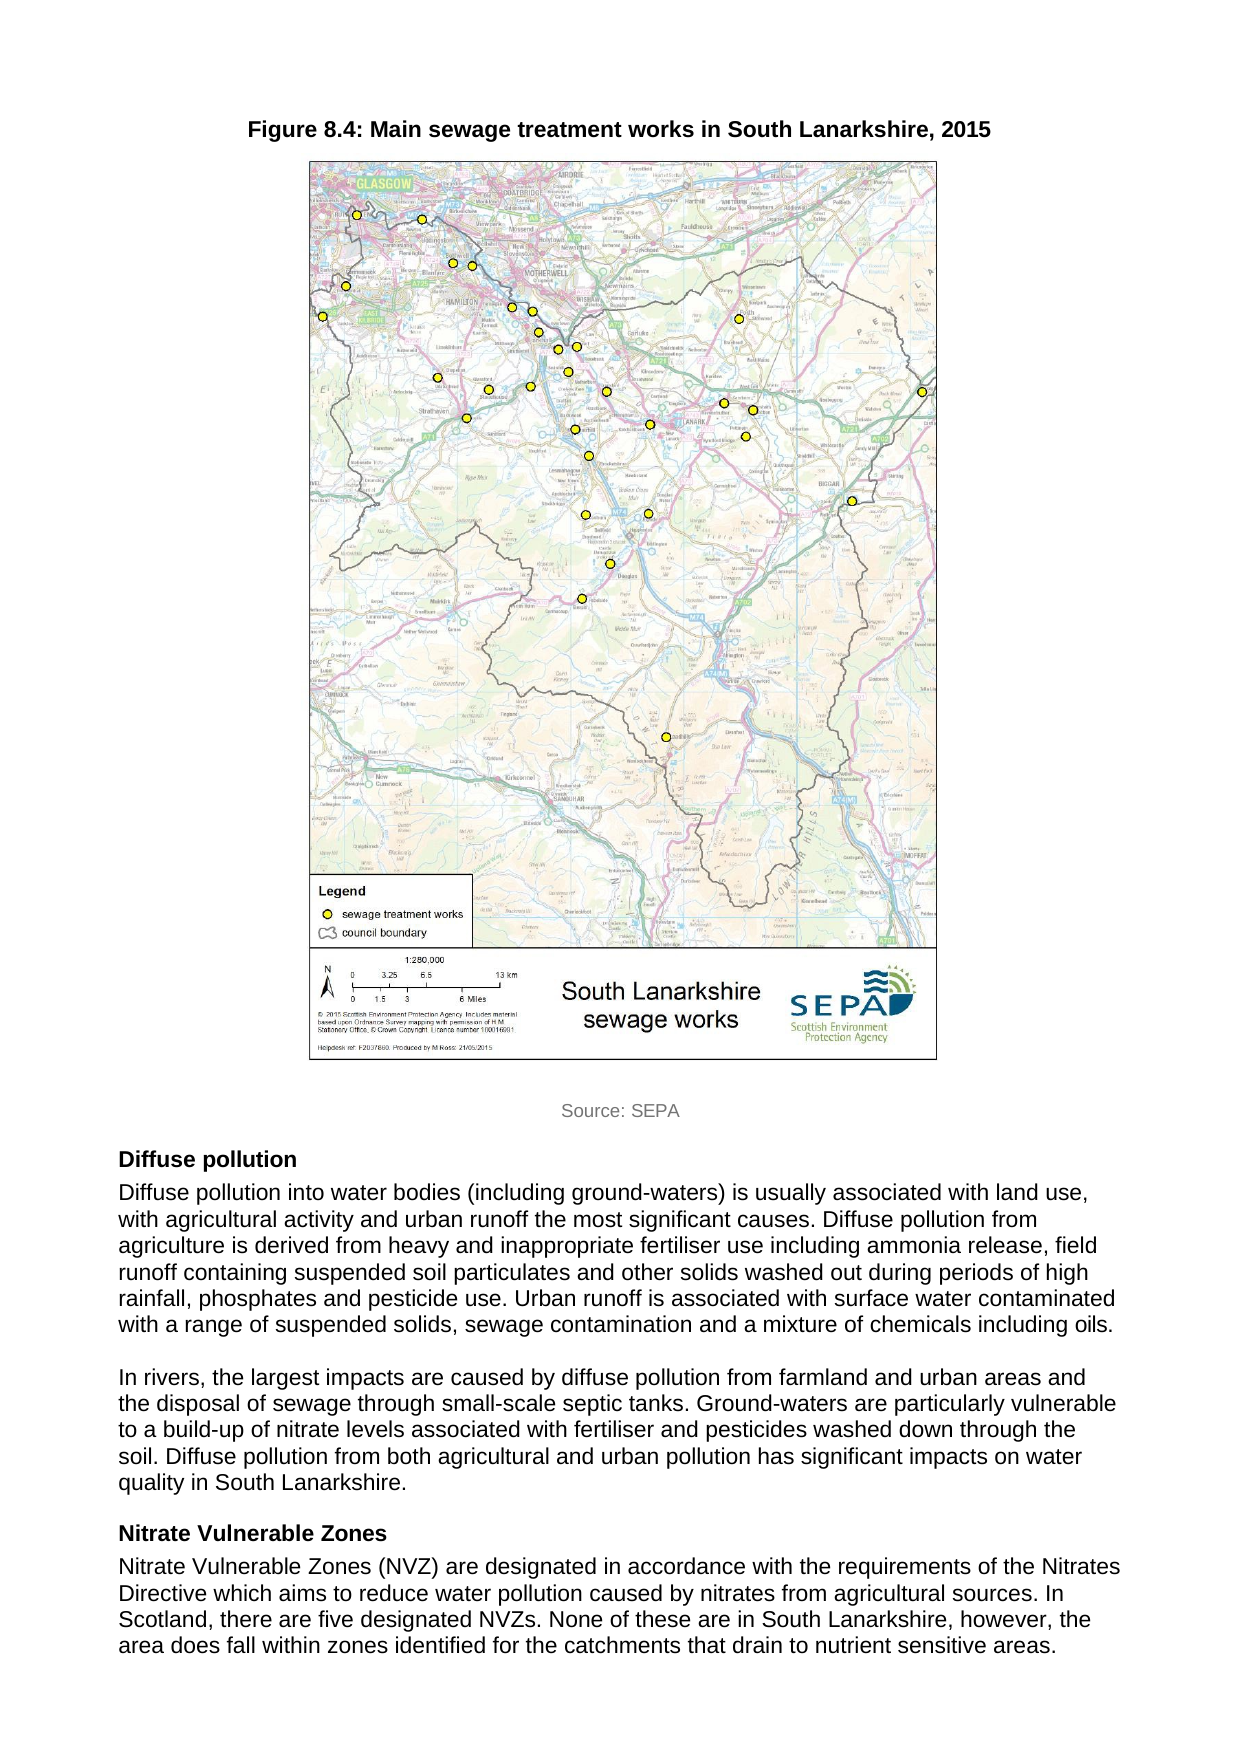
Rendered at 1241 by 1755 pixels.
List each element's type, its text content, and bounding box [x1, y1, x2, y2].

subtitle Nitrate Vulnerable Zones [118, 1520, 1196, 1547]
text In rivers, the largest impacts are caused by diffuse pollution from farmland and urban areas and the disposal of sewage through small-scale septic tanks. Ground-waters are particularly vulnerable to a build-up of nitrate levels associated with fertiliser and pesticides washed down through the soil. Diffuse pollution from both agricultural and urban pollution has significant impacts on water quality in South Lanarkshire. [118, 1364, 1117, 1495]
subtitle Figure 8.4: Main sewage treatment works in South Lanarkshire, 2015 [247, 116, 1196, 142]
text Diffuse pollution into water bodies (including ground-waters) is usually associated with land use, with agricultural activity and urban runoff the most significant causes. Diffuse pollution from agriculture is derived from heavy and inappropriate fertiliser use including ammonia release, field runoff containing suspended soil particulates and other solids washed out during periods of high rainfall, phosphates and pesticide use. Urban runoff is associated with surface water contaminated with a range of suspended solids, sewage contamination and a mixture of chemicals including oils. [118, 1179, 1118, 1337]
text Source: SEPA [104, 1100, 1137, 1122]
subtitle Diffuse pollution [118, 1146, 1196, 1173]
text Nitrate Vulnerable Zones (NVZ) are designated in accordance with the requirements of the Nitrates Directive which aims to reduce water pollution caused by nitrates from agricultural sources. In Scotland, there are five designated NVZs. None of these are in South Lanarkshire, however, the area does fall within zones identified for the catchments that drain to nutrient sensitive areas. [118, 1553, 1122, 1659]
